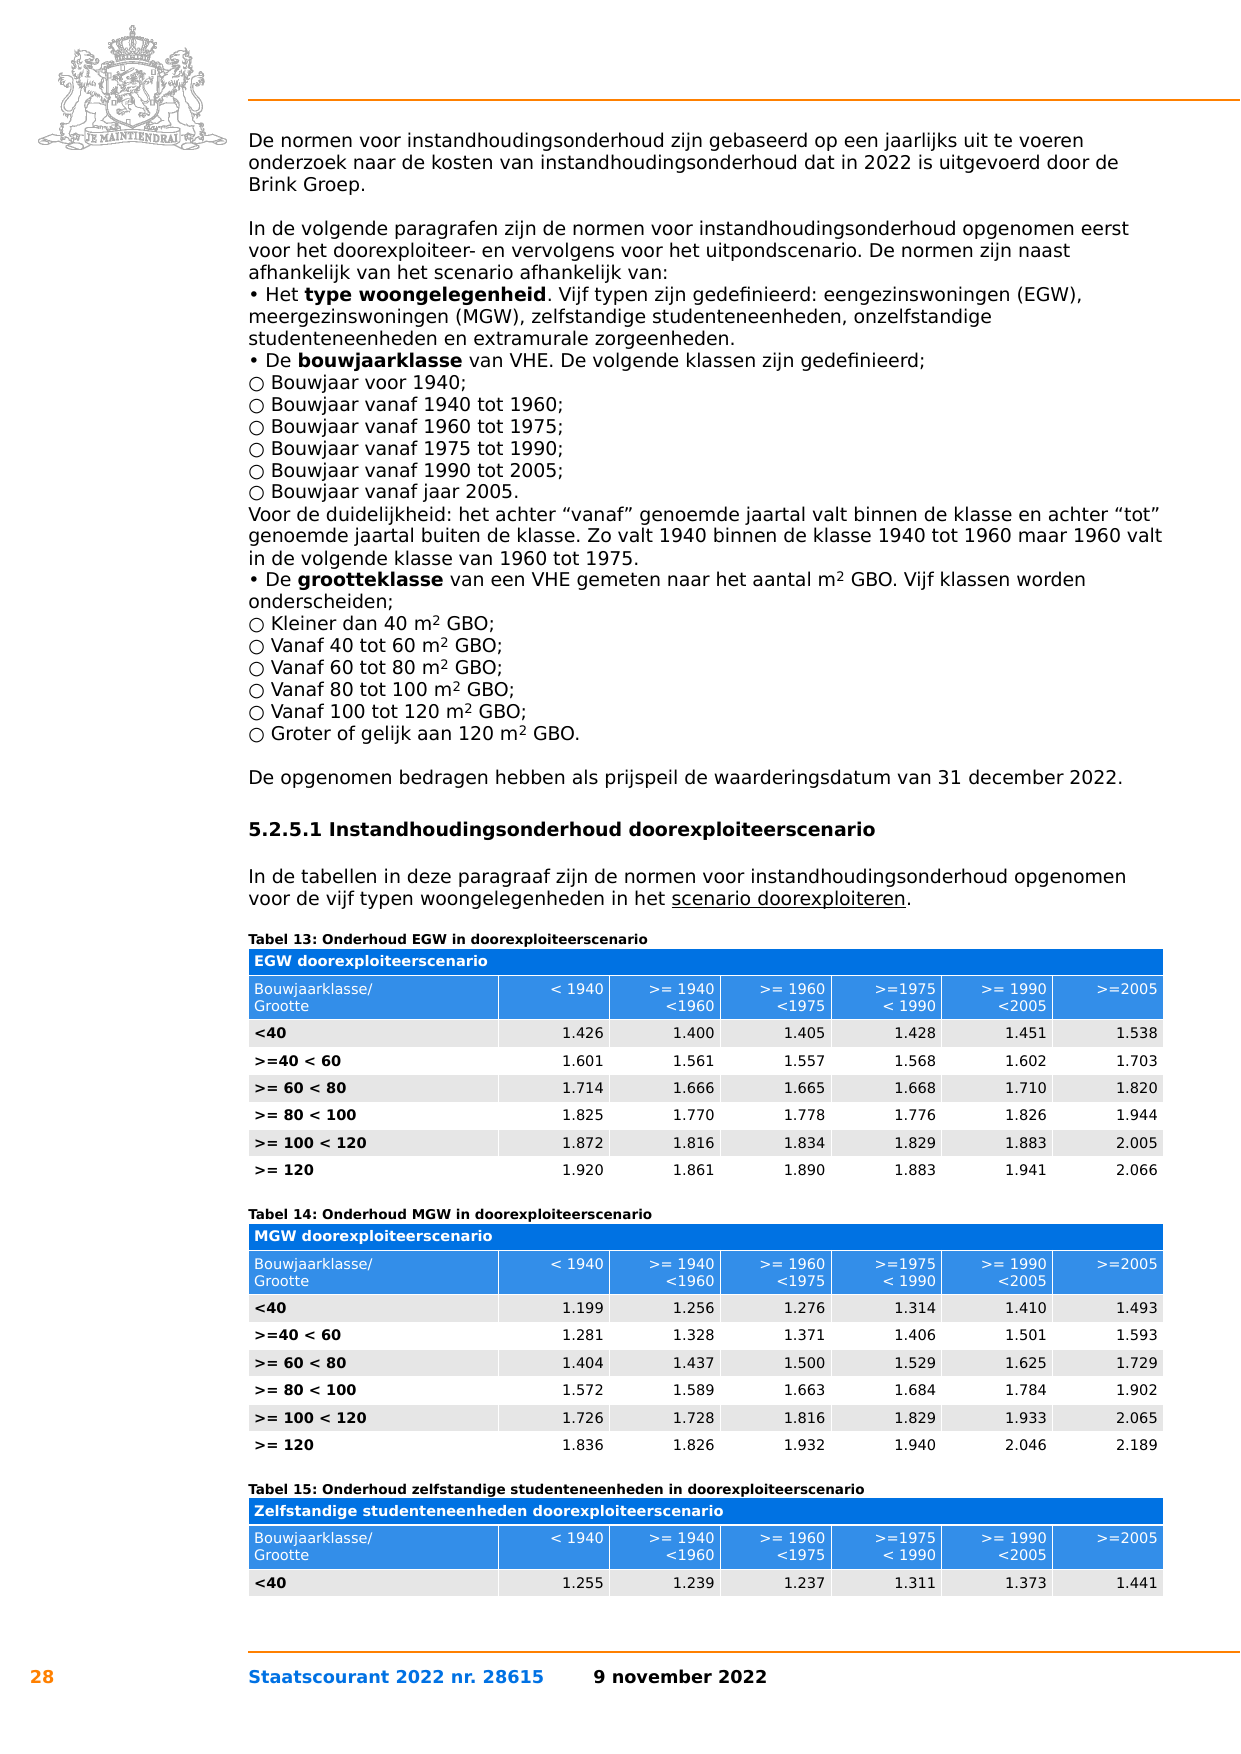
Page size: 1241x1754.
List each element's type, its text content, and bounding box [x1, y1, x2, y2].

table_cell <40 [249, 1570, 498, 1596]
table_cell 1.826 [942, 1103, 1052, 1129]
table_cell 1.902 [1053, 1378, 1163, 1404]
text ○ Kleiner dan 40 m2 GBO; [248, 613, 1163, 635]
table_cell 2.065 [1053, 1405, 1163, 1431]
table_cell 1.826 [610, 1432, 720, 1458]
table_cell 2.189 [1053, 1432, 1163, 1458]
table_cell 1.404 [499, 1350, 609, 1376]
table_cell 1.836 [499, 1432, 609, 1458]
table_cell 1.726 [499, 1405, 609, 1431]
table_cell Bouwjaarklasse/ Grootte [249, 976, 498, 1019]
text ○ Vanaf 40 tot 60 m2 GBO; [248, 635, 1163, 657]
table_cell >= 1990 <2005 [942, 1526, 1052, 1569]
table_cell 1.199 [499, 1295, 609, 1322]
table_cell 1.861 [610, 1158, 720, 1184]
table_cell 1.428 [832, 1020, 941, 1047]
text ○ Bouwjaar vanaf 1990 tot 2005; [248, 459, 1163, 481]
table_cell Bouwjaarklasse/ Grootte [249, 1251, 498, 1294]
table_cell 1.703 [1053, 1048, 1163, 1074]
table_cell >=40 < 60 [249, 1323, 498, 1349]
table_cell Zelfstandige studenteneenheden doorexploiteerscenario [249, 1498, 1163, 1524]
text De normen voor instandhoudingsonderhoud zijn gebaseerd op een jaarlijks uit te voeren onderzoek naar de kosten van instandhoudingsonderhoud dat in 2022 is uitgevoerd door de Brink Groep. [248, 130, 1163, 196]
text • De grootteklasse van een VHE gemeten naar het aantal m2 GBO. Vijf klassen worden onderscheiden; [248, 569, 1163, 613]
table_cell >=1975 < 1990 [832, 1526, 941, 1569]
table_cell >= 1940 <1960 [610, 976, 720, 1019]
table_cell 1.371 [721, 1323, 831, 1349]
table_cell 1.944 [1053, 1103, 1163, 1129]
text ○ Bouwjaar vanaf 1960 tot 1975; [248, 416, 1163, 437]
table_cell < 1940 [499, 976, 609, 1019]
table_cell 1.441 [1053, 1570, 1163, 1596]
table_cell >= 120 [249, 1158, 498, 1184]
table_cell 1.493 [1053, 1295, 1163, 1322]
text In de volgende paragrafen zijn de normen voor instandhoudingsonderhoud opgenomen eerst voor het doorexploiteer- en vervolgens voor het uitpondscenario. De normen zijn naast afhankelijk van het scenario afhankelijk van: [248, 218, 1163, 284]
table_cell 1.920 [499, 1158, 609, 1184]
table_cell 1.601 [499, 1048, 609, 1074]
table_cell 1.561 [610, 1048, 720, 1074]
table_cell < 1940 [499, 1251, 609, 1294]
table_cell >= 120 [249, 1432, 498, 1458]
table_cell >= 60 < 80 [249, 1350, 498, 1376]
table_cell 1.276 [721, 1295, 831, 1322]
table_header Tabel 13: Onderhoud EGW in doorexploiteerscenario [248, 932, 1163, 948]
table_cell 1.933 [942, 1405, 1052, 1431]
table_cell 1.829 [832, 1405, 941, 1431]
table_cell 1.776 [832, 1103, 941, 1129]
table_cell 1.684 [832, 1378, 941, 1404]
table_cell 1.666 [610, 1075, 720, 1102]
table_cell >= 80 < 100 [249, 1103, 498, 1129]
table_cell 1.932 [721, 1432, 831, 1458]
table_cell >= 1990 <2005 [942, 1251, 1052, 1294]
table_cell 2.066 [1053, 1158, 1163, 1184]
table_cell 1.729 [1053, 1350, 1163, 1376]
text • De bouwjaarklasse van VHE. De volgende klassen zijn gedefinieerd; [248, 349, 1163, 372]
text ○ Vanaf 60 tot 80 m2 GBO; [248, 657, 1163, 679]
table_cell 1.373 [942, 1570, 1052, 1596]
table_cell 1.400 [610, 1020, 720, 1047]
table_cell <40 [249, 1295, 498, 1322]
table_cell <40 [249, 1020, 498, 1047]
table_cell >= 1960 <1975 [721, 1251, 831, 1294]
subtitle 5.2.5.1 Instandhoudingsonderhoud doorexploiteerscenario [248, 819, 1163, 841]
table_cell 1.410 [942, 1295, 1052, 1322]
table_cell 1.829 [832, 1130, 941, 1156]
table_cell 1.311 [832, 1570, 941, 1596]
table_cell >= 60 < 80 [249, 1075, 498, 1102]
table_cell >=40 < 60 [249, 1048, 498, 1074]
table_cell 1.825 [499, 1103, 609, 1129]
table_cell 1.529 [832, 1350, 941, 1376]
text ○ Bouwjaar vanaf jaar 2005. [248, 481, 1163, 503]
table_cell >= 1960 <1975 [721, 976, 831, 1019]
table_cell 1.406 [832, 1323, 941, 1349]
text In de tabellen in deze paragraaf zijn de normen voor instandhoudingsonderhoud opgenomen voor de vijf typen woongelegenheden in het scenario doorexploiteren. [248, 866, 1163, 910]
table_cell 1.405 [721, 1020, 831, 1047]
text ○ Bouwjaar voor 1940; [248, 372, 1163, 393]
table_cell 1.500 [721, 1350, 831, 1376]
table_cell 1.451 [942, 1020, 1052, 1047]
table_cell >= 80 < 100 [249, 1378, 498, 1404]
table_cell 1.770 [610, 1103, 720, 1129]
table_cell 1.589 [610, 1378, 720, 1404]
table_cell 1.568 [832, 1048, 941, 1074]
table_cell 1.665 [721, 1075, 831, 1102]
table_cell 1.237 [721, 1570, 831, 1596]
table_header Tabel 15: Onderhoud zelfstandige studenteneenheden in doorexploiteerscenario [248, 1481, 1163, 1497]
text ○ Groter of gelijk aan 120 m2 GBO. [248, 723, 1163, 745]
table_cell 1.834 [721, 1130, 831, 1156]
text Voor de duidelijkheid: het achter “vanaf” genoemde jaartal valt binnen de klasse en achter “tot” genoemde jaartal buiten de klasse. Zo valt 1940 binnen de klasse 1940 tot 1960 maar 1960 valt in de volgende klasse van 1960 tot 1975. [248, 503, 1163, 569]
table_cell EGW doorexploiteerscenario [249, 949, 1163, 975]
table_cell 1.256 [610, 1295, 720, 1322]
table_cell 1.328 [610, 1323, 720, 1349]
table_cell 1.668 [832, 1075, 941, 1102]
table_cell 1.255 [499, 1570, 609, 1596]
table_cell 1.941 [942, 1158, 1052, 1184]
table_cell >= 1990 <2005 [942, 976, 1052, 1019]
table_cell 1.557 [721, 1048, 831, 1074]
table_cell 1.883 [942, 1130, 1052, 1156]
table_cell >= 1960 <1975 [721, 1526, 831, 1569]
table_cell 1.625 [942, 1350, 1052, 1376]
table_cell >=2005 [1053, 1251, 1163, 1294]
table_cell >=2005 [1053, 1526, 1163, 1569]
table_cell 1.890 [721, 1158, 831, 1184]
table_cell >= 100 < 120 [249, 1130, 498, 1156]
table_cell 2.046 [942, 1432, 1052, 1458]
table_cell 1.816 [721, 1405, 831, 1431]
table_cell 1.572 [499, 1378, 609, 1404]
table_header Tabel 14: Onderhoud MGW in doorexploiteerscenario [248, 1207, 1163, 1222]
table_cell 2.005 [1053, 1130, 1163, 1156]
text ○ Vanaf 100 tot 120 m2 GBO; [248, 701, 1163, 723]
table_cell 1.820 [1053, 1075, 1163, 1102]
table_cell 1.437 [610, 1350, 720, 1376]
table_cell MGW doorexploiteerscenario [249, 1224, 1163, 1250]
table_cell 1.778 [721, 1103, 831, 1129]
table_cell 1.940 [832, 1432, 941, 1458]
table_cell 1.872 [499, 1130, 609, 1156]
table_cell >=1975 < 1990 [832, 976, 941, 1019]
table_cell 1.816 [610, 1130, 720, 1156]
table_cell 1.602 [942, 1048, 1052, 1074]
table_cell >= 1940 <1960 [610, 1251, 720, 1294]
table_cell 1.426 [499, 1020, 609, 1047]
table_cell 1.728 [610, 1405, 720, 1431]
table_cell >=2005 [1053, 976, 1163, 1019]
table_cell < 1940 [499, 1526, 609, 1569]
table_cell 1.501 [942, 1323, 1052, 1349]
table_cell >= 1940 <1960 [610, 1526, 720, 1569]
text ○ Bouwjaar vanaf 1975 tot 1990; [248, 437, 1163, 459]
table_cell 1.314 [832, 1295, 941, 1322]
table_cell 1.281 [499, 1323, 609, 1349]
table_cell >= 100 < 120 [249, 1405, 498, 1431]
table_cell 1.538 [1053, 1020, 1163, 1047]
text De opgenomen bedragen hebben als prijspeil de waarderingsdatum van 31 december 2022. [248, 767, 1163, 789]
picture [38, 25, 227, 150]
table_cell Bouwjaarklasse/ Grootte [249, 1526, 498, 1569]
text • Het type woongelegenheid. Vijf typen zijn gedefinieerd: eengezinswoningen (EGW), meergezinswoningen (MGW), zelfstandige studenteneenheden, onzelfstandige studenteneenheden en extramurale zorgeenheden. [248, 284, 1163, 349]
text ○ Bouwjaar vanaf 1940 tot 1960; [248, 393, 1163, 416]
table_cell 1.784 [942, 1378, 1052, 1404]
table_cell 1.883 [832, 1158, 941, 1184]
table_cell 1.710 [942, 1075, 1052, 1102]
table_cell 1.239 [610, 1570, 720, 1596]
table_cell 1.714 [499, 1075, 609, 1102]
table_cell 1.593 [1053, 1323, 1163, 1349]
table_cell 1.663 [721, 1378, 831, 1404]
table_cell >=1975 < 1990 [832, 1251, 941, 1294]
text ○ Vanaf 80 tot 100 m2 GBO; [248, 679, 1163, 701]
